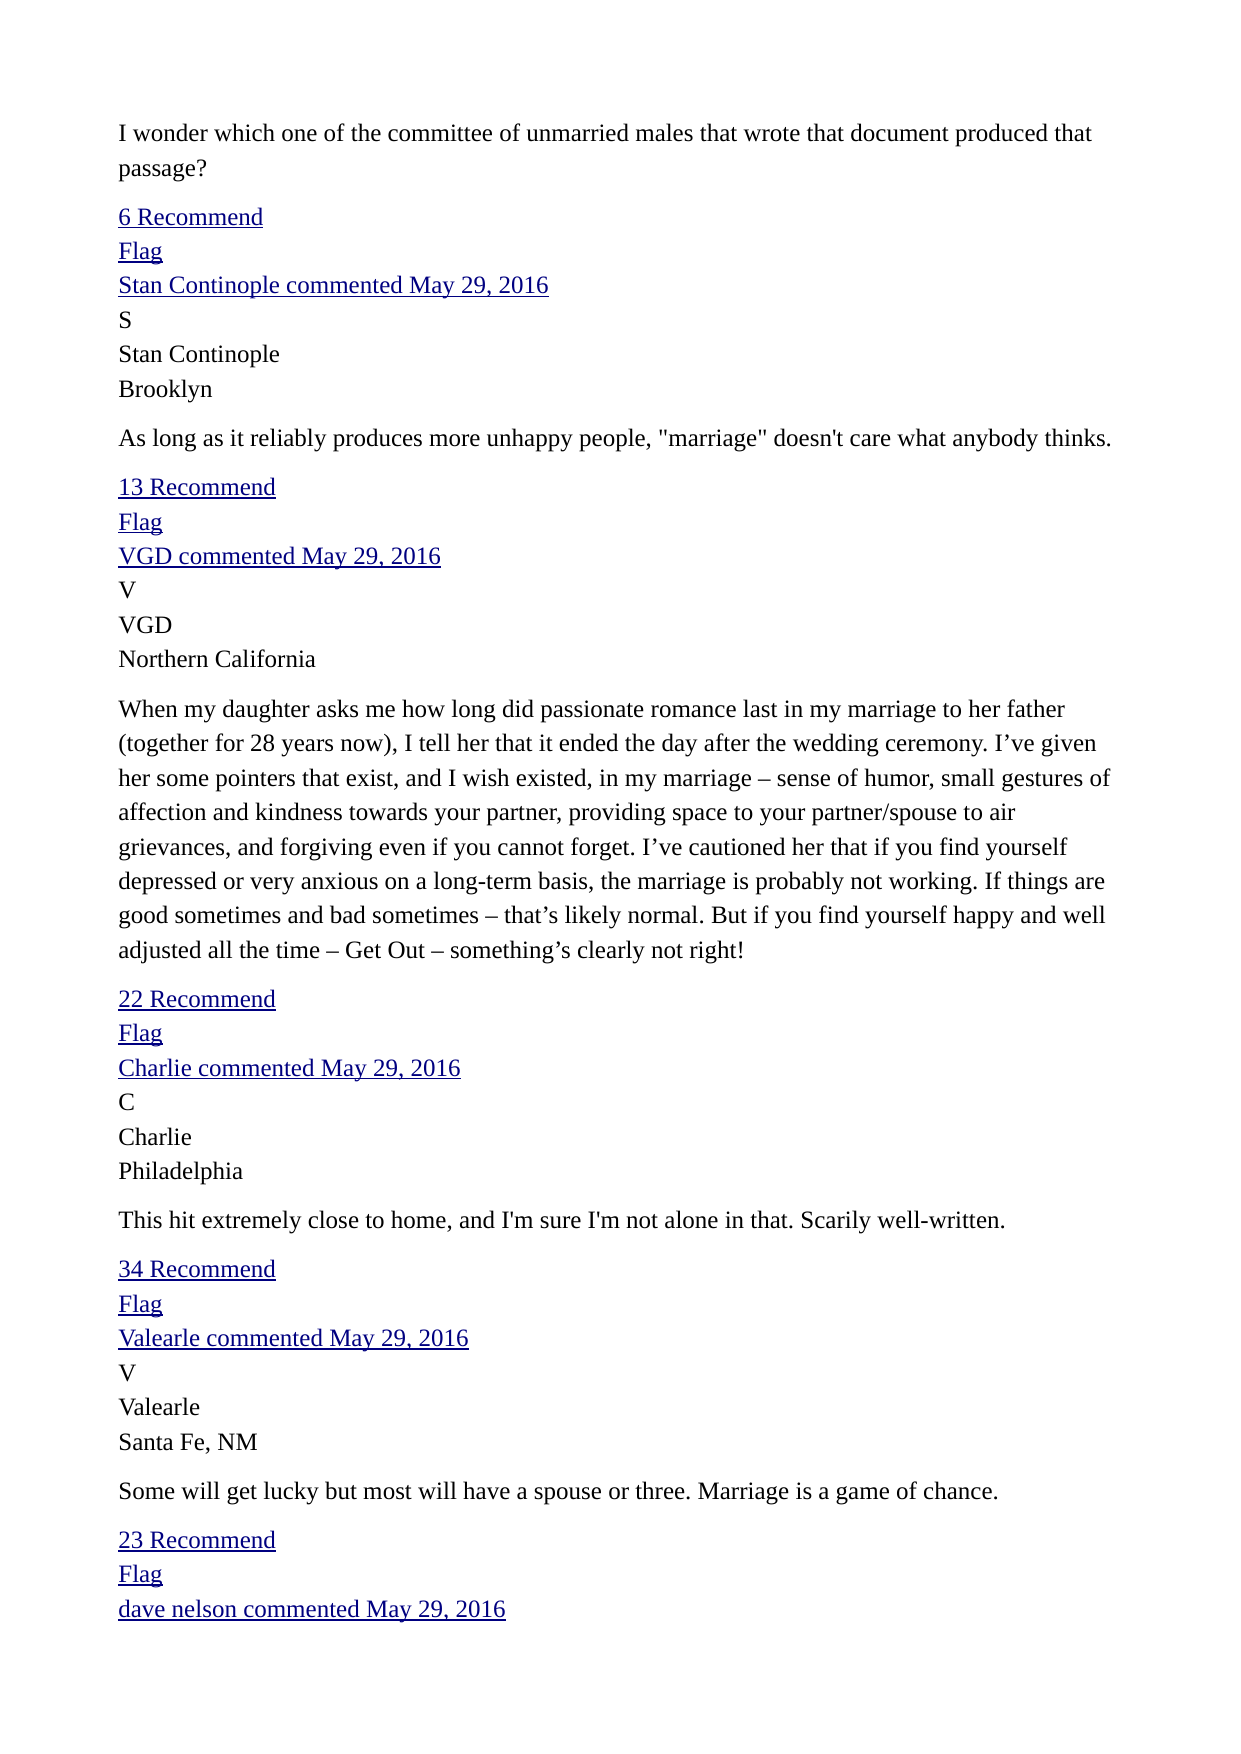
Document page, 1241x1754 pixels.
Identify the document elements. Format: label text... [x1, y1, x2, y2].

text Stan Continople commented May 29, 2016 [118, 271, 1122, 299]
text Charlie commented May 29, 2016 [118, 1053, 1122, 1082]
text Flag [118, 1289, 1122, 1318]
text S [118, 305, 1122, 334]
text 34 Recommend [118, 1254, 1122, 1283]
text Charlie [118, 1122, 1122, 1151]
text V [118, 576, 1122, 604]
text 13 Recommend [118, 472, 1122, 501]
text VGD commented May 29, 2016 [118, 541, 1122, 570]
text Santa Fe, NM [118, 1427, 1122, 1456]
text 22 Recommend [118, 984, 1122, 1013]
text Stan Continople [118, 339, 1122, 368]
text Philadelphia [118, 1156, 1122, 1185]
text Flag [118, 507, 1122, 535]
text 6 Recommend [118, 202, 1122, 230]
text C [118, 1087, 1122, 1116]
text When my daughter asks me how long did passionate romance last in my marriage to her father (together for 28 years now), I tell her that it ended the day after the wedding ceremony. I’ve given her some pointers that exist, and I wish existed, in my marriage – sense of humor, small gestures of affection and kindness towards your partner, providing space to your partner/spouse to air grievances, and forgiving even if you cannot forget. I’ve cautioned her that if you find yourself depressed or very anxious on a long-term basis, the marriage is probably not working. If things are good sometimes and bad sometimes – that’s likely normal. But if you find yourself happy and well adjusted all the time – Get Out – something’s clearly not right! [118, 694, 1122, 964]
text Some will get lucky but most will have a spouse or three. Marriage is a game of chance. [118, 1476, 1122, 1505]
text Valearle [118, 1392, 1122, 1421]
text As long as it reliably produces more unhappy people, "marriage" doesn't care what anybody thinks. [118, 423, 1122, 452]
text Northern California [118, 644, 1122, 673]
text dave nelson commented May 29, 2016 [118, 1594, 1122, 1623]
text Flag [118, 1018, 1122, 1047]
text This hit extremely close to home, and I'm sure I'm not alone in that. Scarily well-written. [118, 1206, 1122, 1234]
text VGD [118, 610, 1122, 639]
text V [118, 1358, 1122, 1387]
text 23 Recommend [118, 1525, 1122, 1554]
text I wonder which one of the committee of unmarried males that wrote that document produced that passage? [118, 118, 1122, 181]
text Valearle commented May 29, 2016 [118, 1323, 1122, 1352]
text Flag [118, 1559, 1122, 1588]
text Brooklyn [118, 374, 1122, 403]
text Flag [118, 236, 1122, 265]
